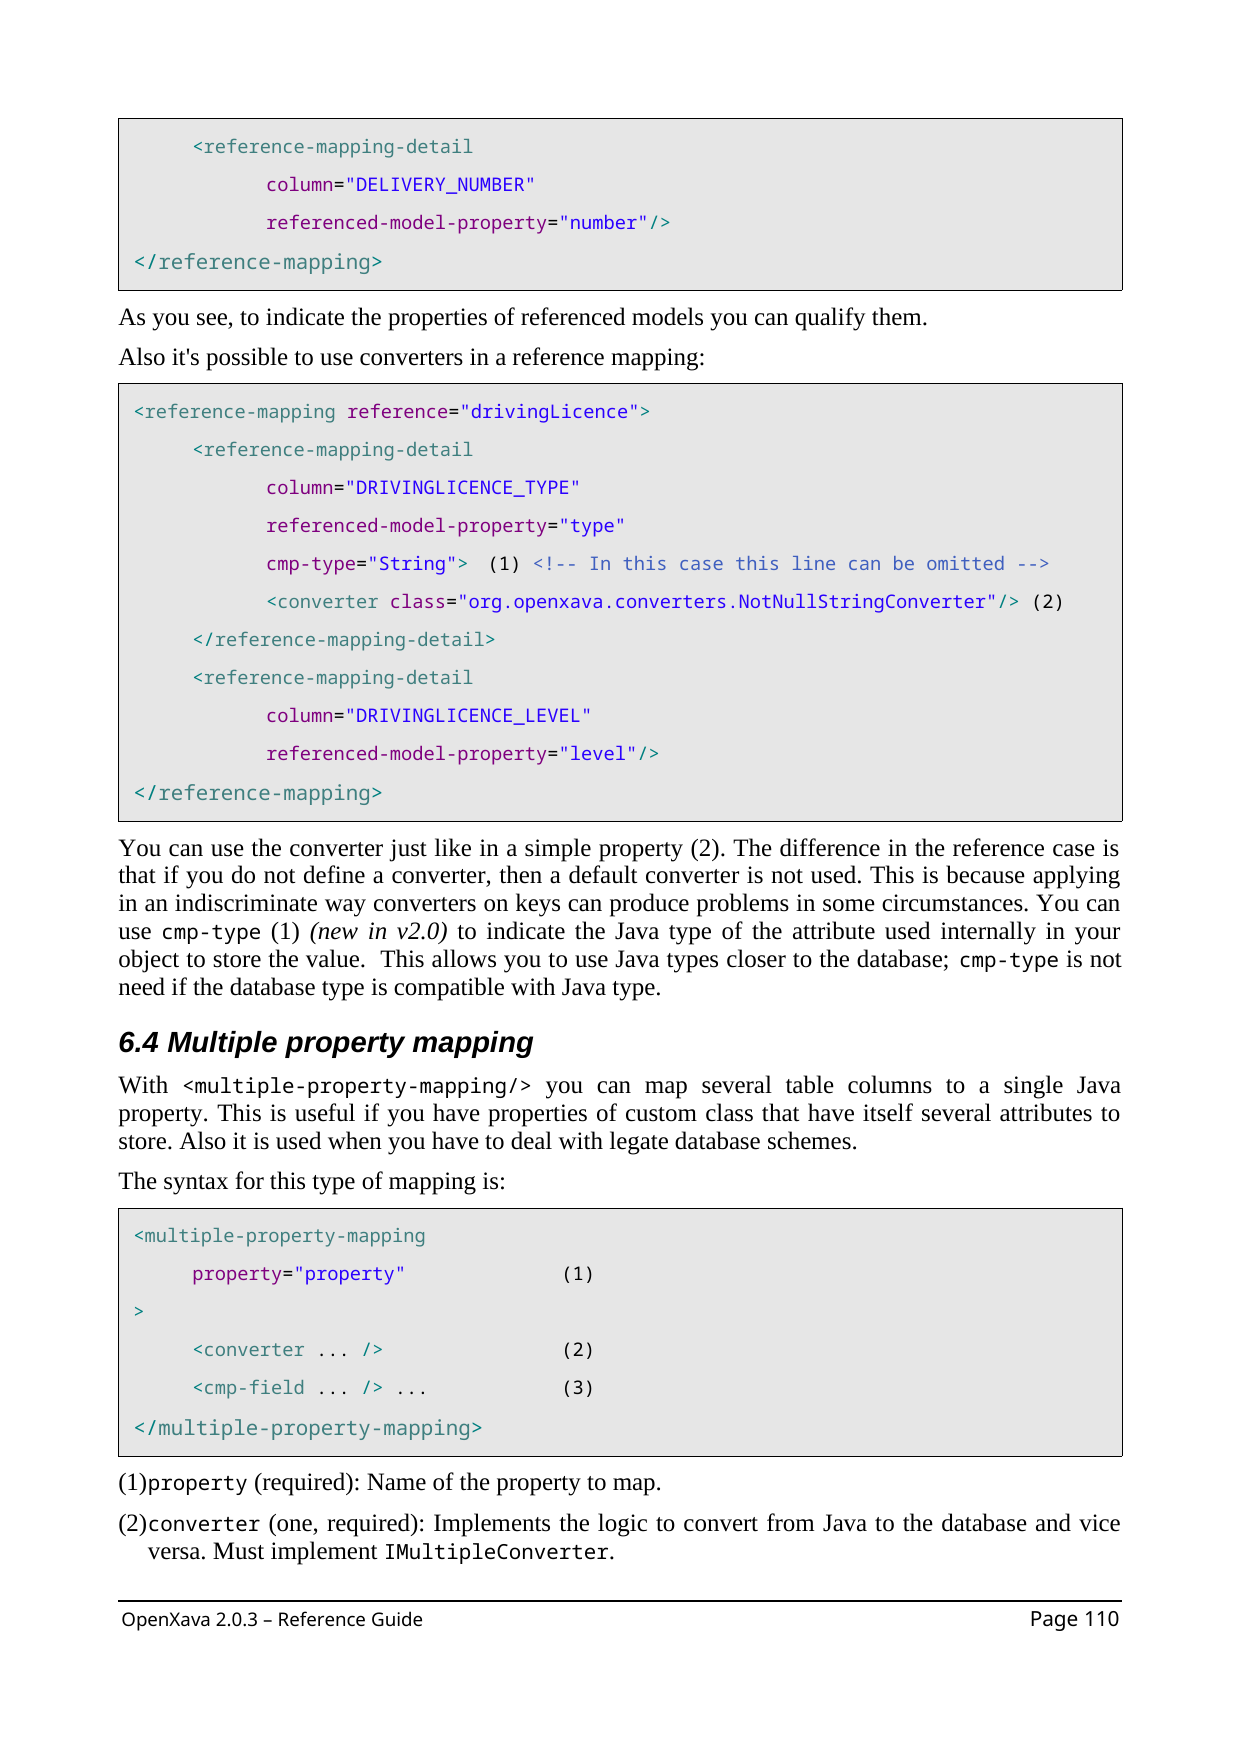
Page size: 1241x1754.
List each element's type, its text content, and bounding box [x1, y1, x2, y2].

text <multiple-property-mapping [119, 1209, 1122, 1246]
list converter (one, required): Implements the logic to convert from Java to the database and vice versa. Must implement IMultipleConverter. [118, 1509, 1122, 1566]
text referenced-model-property="number"/> [119, 194, 1122, 232]
text As you see, to indicate the properties of referenced models you can qualify them. [118, 303, 1122, 330]
text cmp-type="String"> (1) <!-- In this case this line can be omitted --> [119, 535, 1122, 573]
text referenced-model-property="level"/> [119, 725, 1122, 763]
list property (required): Name of the property to map. [118, 1468, 1122, 1497]
text <converter ... /> (2) [119, 1322, 1122, 1360]
text column="DELIVERY_NUMBER" [119, 156, 1122, 194]
text column="DRIVINGLICENCE_TYPE" [119, 459, 1122, 497]
text </multiple-property-mapping> [119, 1398, 1122, 1456]
text <reference-mapping-detail [119, 119, 1122, 156]
text <converter class="org.openxava.converters.NotNullStringConverter"/> (2) [119, 573, 1122, 611]
text <reference-mapping-detail [119, 421, 1122, 459]
text referenced-model-property="type" [119, 497, 1122, 535]
text <cmp-field ... /> ... (3) [119, 1360, 1122, 1398]
subtitle Multiple property mapping [118, 1026, 1122, 1059]
text </reference-mapping> [119, 232, 1122, 290]
text </reference-mapping-detail> [119, 611, 1122, 649]
text You can use the converter just like in a simple property (2). The difference in the reference case is that if you do not define a converter, then a default converter is not used. This is because applying in an indiscriminate way converters on keys can produce problems in some circumstances. You can use cmp-type (1) (new in v2.0) to indicate the Java type of the attribute used internally in your object to store the value. This allows you to use Java types closer to the database; cmp-type is not need if the database type is compatible with Java type. [118, 834, 1122, 1001]
text </reference-mapping> [119, 763, 1122, 821]
text column="DRIVINGLICENCE_LEVEL" [119, 687, 1122, 725]
text The syntax for this type of mapping is: [118, 1167, 1122, 1195]
text <reference-mapping-detail [119, 649, 1122, 687]
text property="property" (1) [119, 1246, 1122, 1284]
text <reference-mapping reference="drivingLicence"> [119, 384, 1122, 421]
text > [119, 1284, 1122, 1322]
text Also it's possible to use converters in a reference mapping: [118, 343, 1122, 371]
text With <multiple-property-mapping/> you can map several table columns to a single Java property. This is useful if you have properties of custom class that have itself several attributes to store. Also it is used when you have to deal with legate database schemes. [118, 1071, 1122, 1155]
